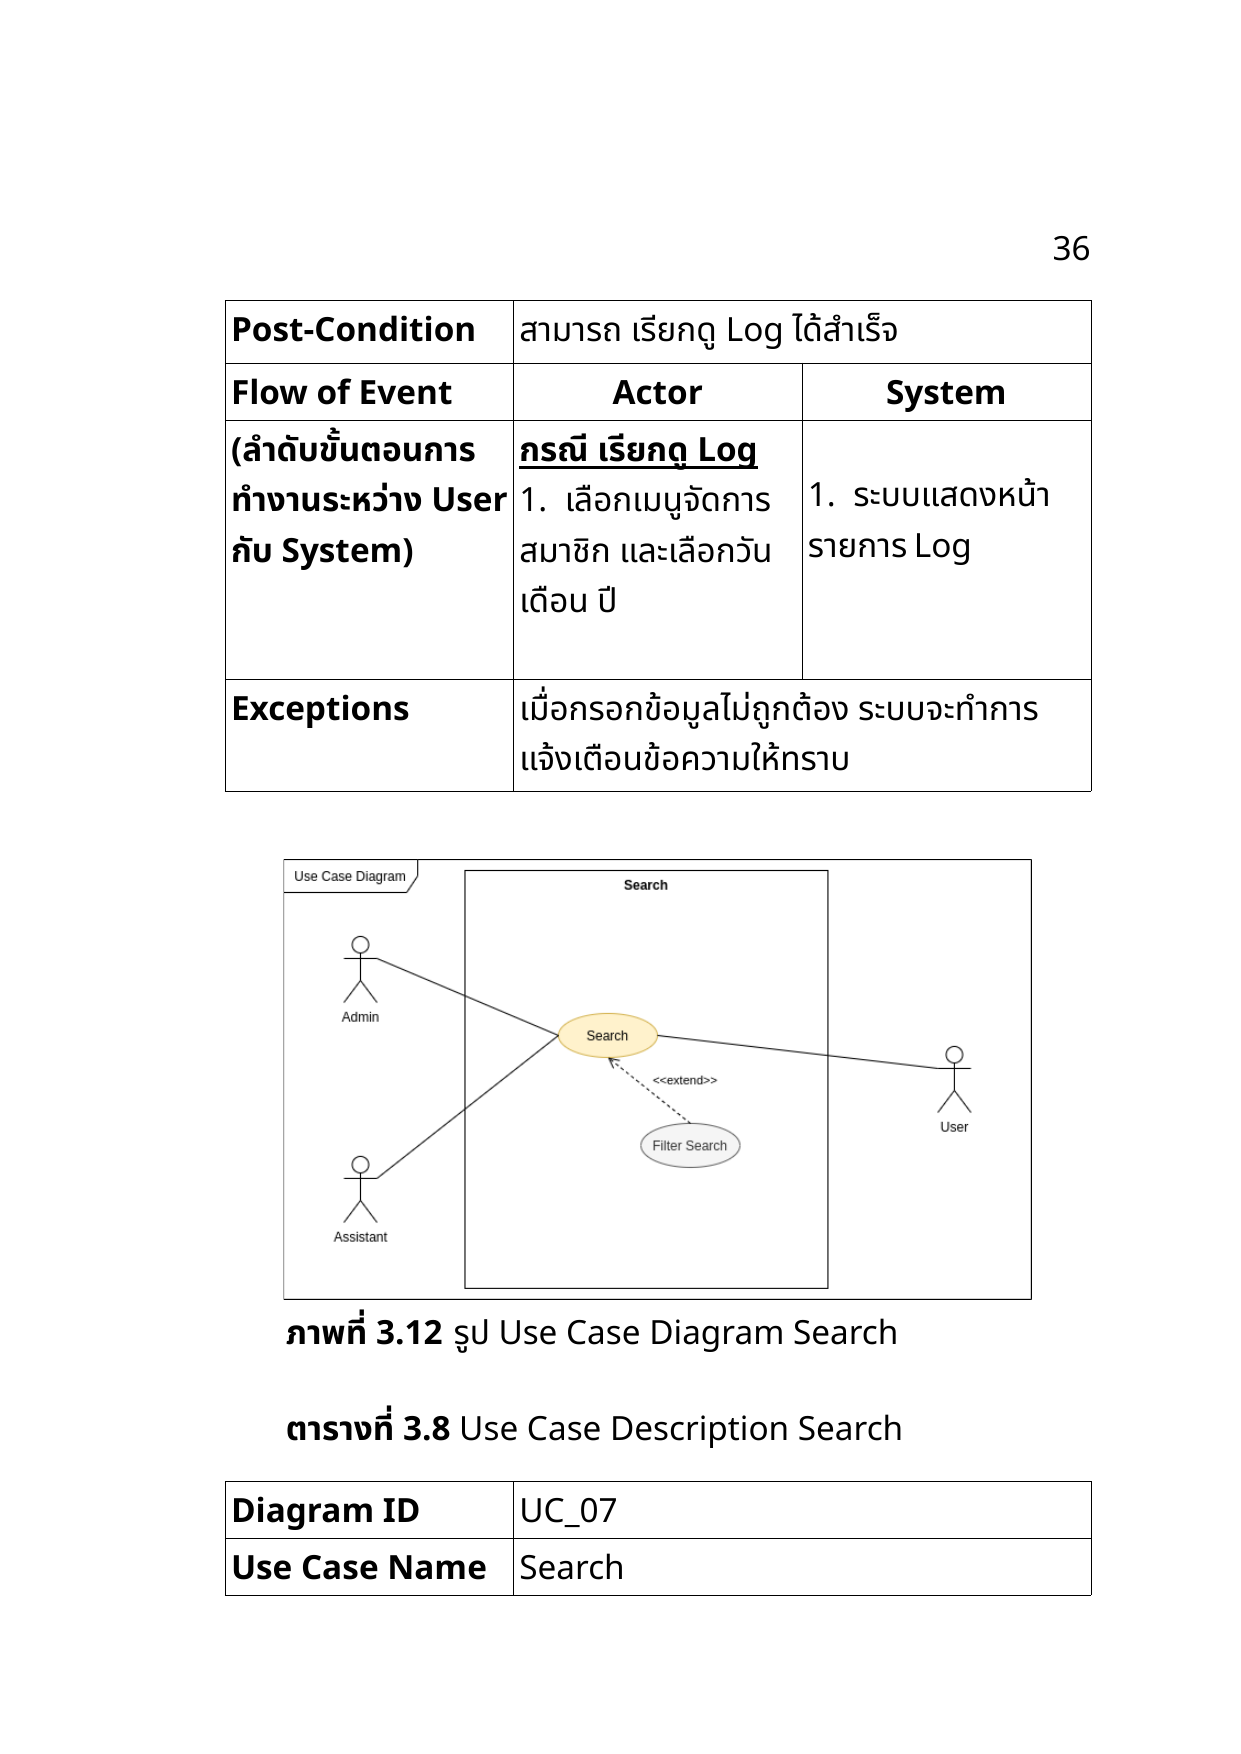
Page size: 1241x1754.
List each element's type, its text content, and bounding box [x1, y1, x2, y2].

text ตารางที่ 3.8 Use Case Description Search [225, 1405, 1091, 1456]
table_header Diagram ID [226, 1482, 513, 1538]
table_cell เมื่อกรอกข้อมูลไม่ถูกต้อง ระบบจะทำการแจ้งเตือนข้อความให้ทราบ [514, 680, 1091, 791]
table_cell Use Case Name [226, 1539, 513, 1595]
table_cell Search [514, 1539, 1091, 1595]
picture [283, 859, 1032, 1300]
table_cell System [803, 364, 1091, 419]
table_cell สามารถ เรียกดู Log ได้สำเร็จ [514, 301, 1091, 363]
text ภาพที่ 3.12 รูป Use Case Diagram Search [225, 1300, 1091, 1359]
table_cell Post-Condition [226, 301, 513, 363]
table_header UC_07 [514, 1482, 1091, 1538]
table_cell 1. ระบบแสดงหน้ารายการLog [803, 421, 1091, 679]
table_cell กรณี เรียกดู Log 1. เลือกเมนูจัดการสมาชิก และเลือกวัน เดือน ปี [514, 421, 802, 679]
table_cell (ลำดับขั้นตอนการ ทำงานระหว่าง User กับ System) [226, 421, 513, 679]
table_cell Flow of Event [226, 364, 513, 419]
table_cell Actor [514, 364, 802, 419]
table_cell Exceptions [226, 680, 513, 791]
